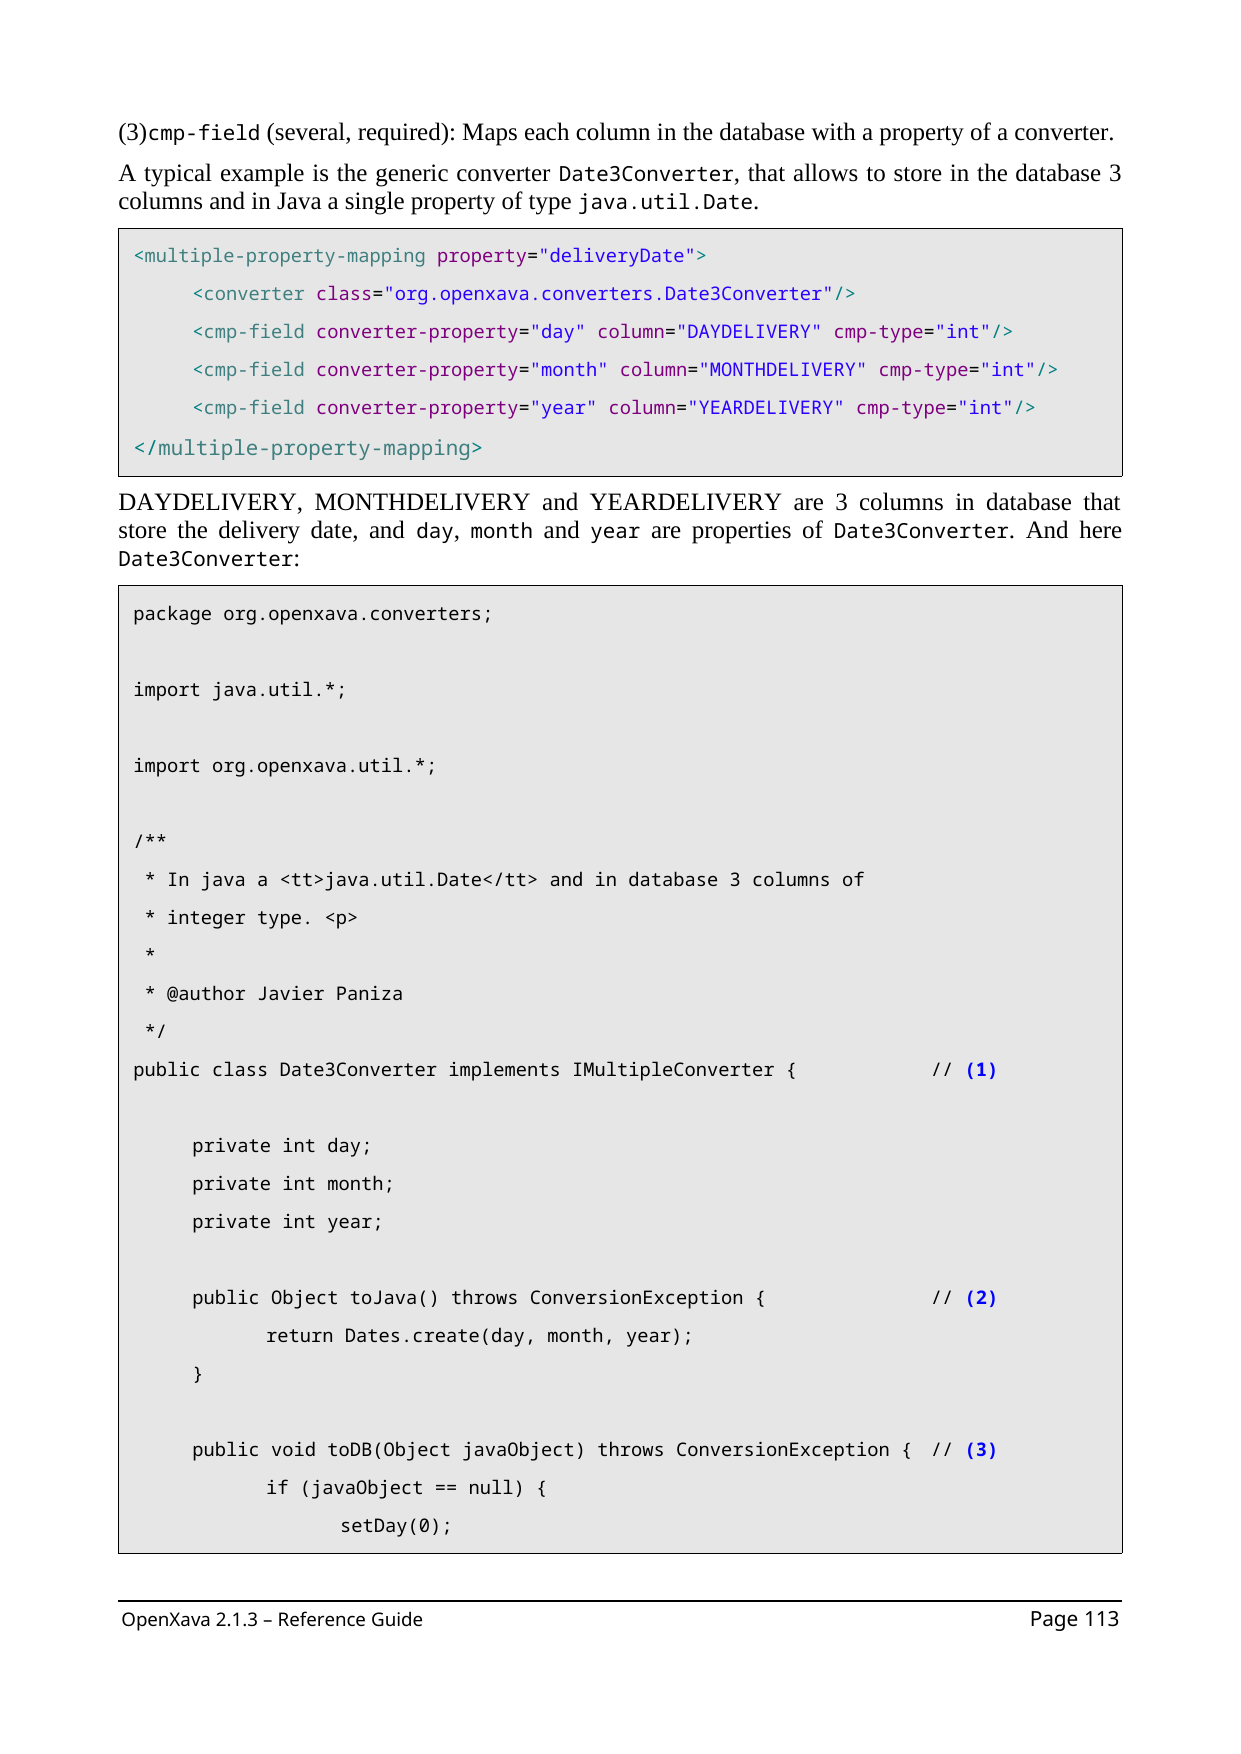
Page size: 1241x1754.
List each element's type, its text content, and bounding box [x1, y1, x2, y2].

text public class Date3Converter implements IMultipleConverter { // (1) [119, 1041, 1122, 1079]
text * @author Javier Paniza [119, 965, 1122, 1003]
text * [119, 927, 1122, 965]
text * In java a <tt>java.util.Date</tt> and in database 3 columns of [119, 851, 1122, 889]
text <cmp-field converter-property="month" column="MONTHDELIVERY" cmp-type="int"/> [119, 342, 1122, 380]
text * integer type. <p> [119, 889, 1122, 927]
text private int year; [119, 1193, 1122, 1231]
text <cmp-field converter-property="day" column="DAYDELIVERY" cmp-type="int"/> [119, 304, 1122, 342]
text private int month; [119, 1155, 1122, 1193]
text A typical example is the generic converter Date3Converter, that allows to store in the database 3 columns and in Java a single property of type java.util.Date. [118, 159, 1122, 215]
text */ [119, 1003, 1122, 1041]
text /** [119, 813, 1122, 851]
text setDay(0); [119, 1498, 1122, 1553]
text if (javaObject == null) { [119, 1459, 1122, 1498]
text public Object toJava() throws ConversionException { // (2) [119, 1269, 1122, 1307]
text import java.util.*; [119, 661, 1122, 699]
text <cmp-field converter-property="year" column="YEARDELIVERY" cmp-type="int"/> [119, 380, 1122, 418]
text return Dates.create(day, month, year); [119, 1307, 1122, 1346]
text <multiple-property-mapping property="deliveryDate"> [119, 229, 1122, 266]
text package org.openxava.converters; [119, 586, 1122, 623]
text </multiple-property-mapping> [119, 418, 1122, 476]
text import org.openxava.util.*; [119, 737, 1122, 775]
text } [119, 1346, 1122, 1383]
text private int day; [119, 1117, 1122, 1155]
text <converter class="org.openxava.converters.Date3Converter"/> [119, 266, 1122, 304]
list cmp-field (several, required): Maps each column in the database with a property of a converter. [118, 118, 1122, 146]
text DAYDELIVERY, MONTHDELIVERY and YEARDELIVERY are 3 columns in database that store the delivery date, and day, month and year are properties of Date3Converter. And here Date3Converter: [118, 488, 1122, 573]
text public void toDB(Object javaObject) throws ConversionException { // (3) [119, 1422, 1122, 1459]
